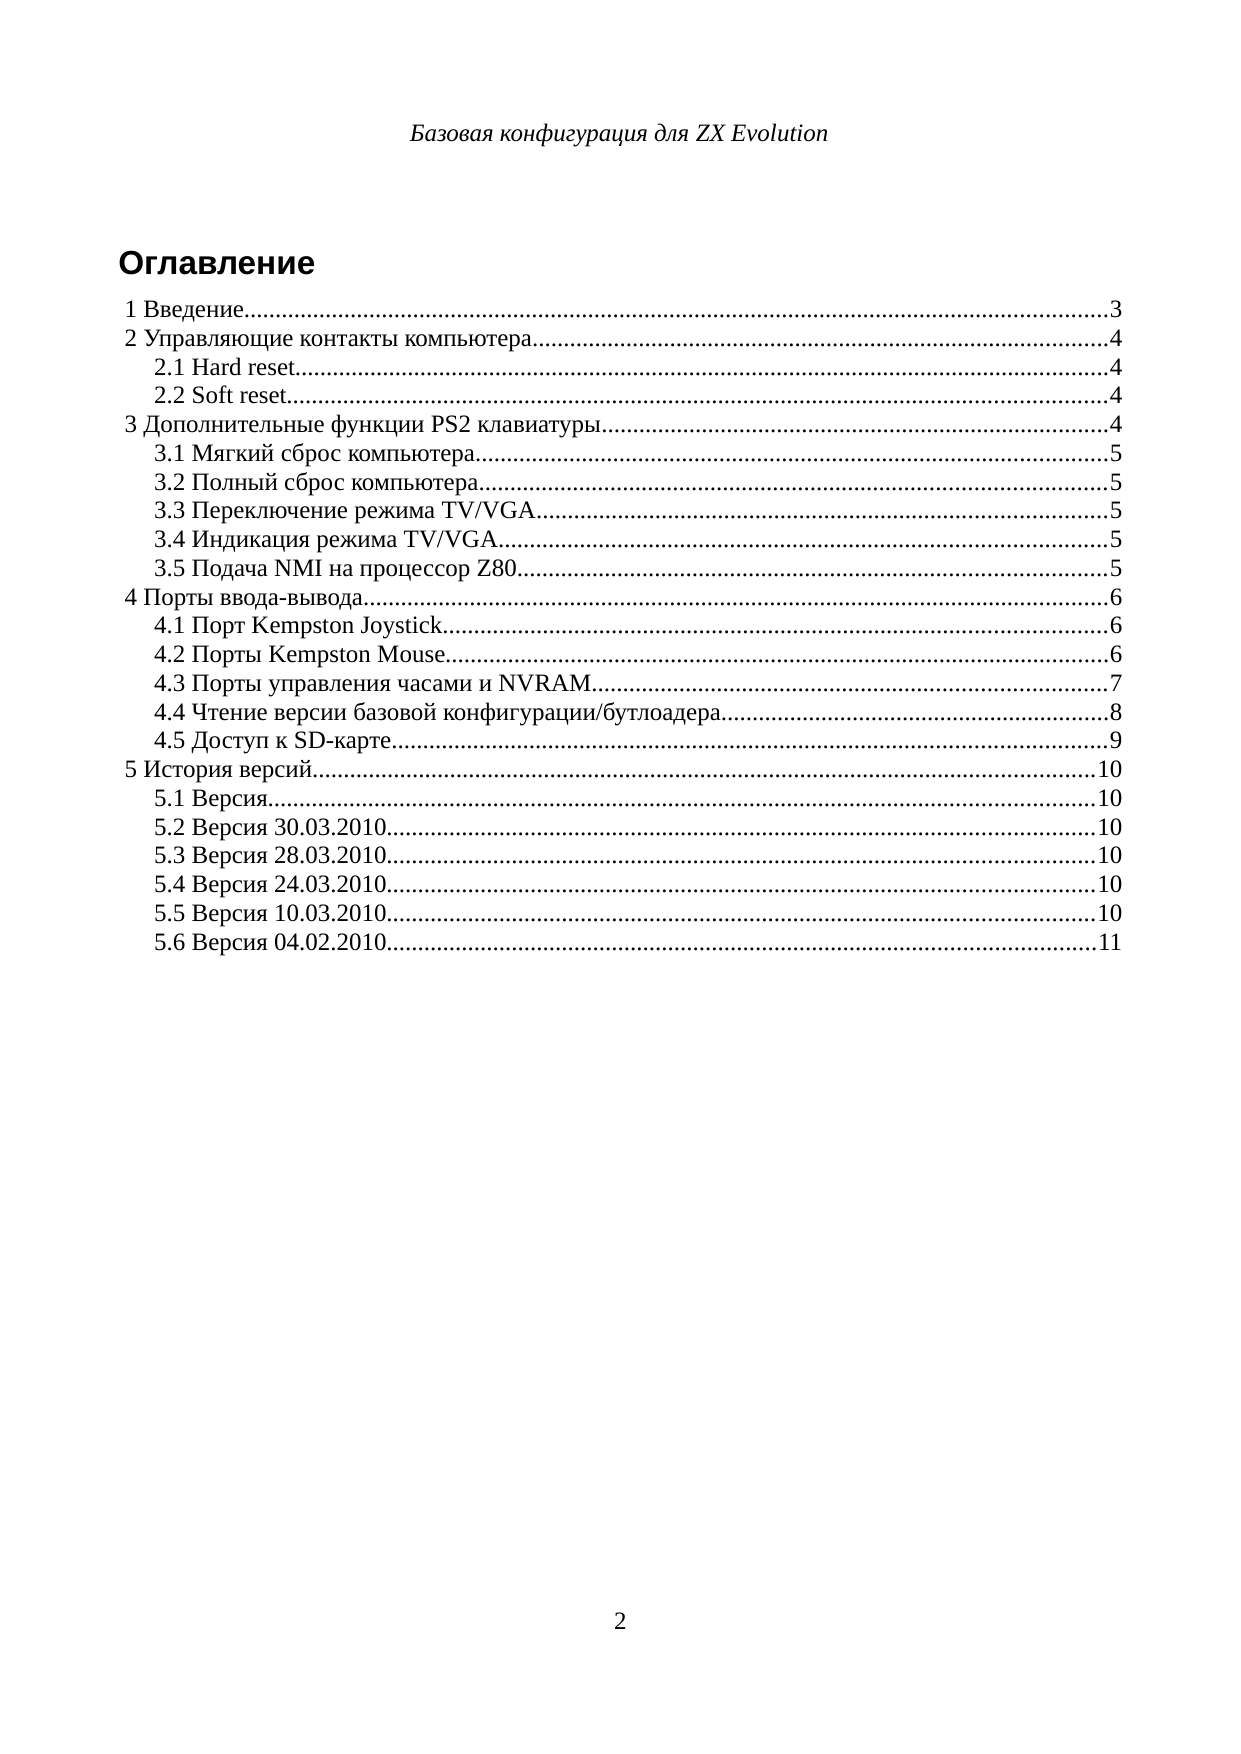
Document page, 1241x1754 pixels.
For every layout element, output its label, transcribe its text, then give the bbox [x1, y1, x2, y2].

text 3.1 Мягкий сброс компьютера 5 [148, 438, 1122, 467]
text 5.1 Версия 10 [148, 783, 1122, 812]
text 5 История версий 10 [118, 754, 1122, 783]
text 5.6 Версия 04.02.2010 11 [148, 927, 1122, 956]
text 2.1 Hard reset 4 [148, 352, 1122, 381]
text 4.5 Доступ к SD-карте. 9 [148, 726, 1122, 754]
text 5.3 Версия 28.03.2010 10 [148, 841, 1122, 869]
text 3 Дополнительные функции PS2 клавиатуры 4 [118, 409, 1122, 438]
text 1 Введение 3 [118, 294, 1122, 323]
text 3.3 Переключение режима TV/VGA 5 [148, 496, 1122, 524]
text 3.4 Индикация режима TV/VGA 5 [148, 524, 1122, 553]
text 2 Управляющие контакты компьютера 4 [118, 323, 1122, 352]
subtitle Оглавление [118, 243, 1122, 282]
text 4.1 Порт Kempston Joystick 6 [148, 611, 1122, 639]
text 3.2 Полный сброс компьютера 5 [148, 467, 1122, 496]
text 4.3 Порты управления часами и NVRAM 7 [148, 668, 1122, 697]
text 5.5 Версия 10.03.2010 10 [148, 898, 1122, 927]
text 4.4 Чтение версии базовой конфигурации/бутлоадера. 8 [148, 697, 1122, 726]
text 4 Порты ввода-вывода. 6 [118, 582, 1122, 611]
text 3.5 Подача NMI на процессор Z80 5 [148, 553, 1122, 582]
text 2.2 Soft reset 4 [148, 381, 1122, 409]
text 5.2 Версия 30.03.2010 10 [148, 812, 1122, 841]
text 4.2 Порты Kempston Mouse 6 [148, 639, 1122, 668]
text 5.4 Версия 24.03.2010 10 [148, 869, 1122, 898]
